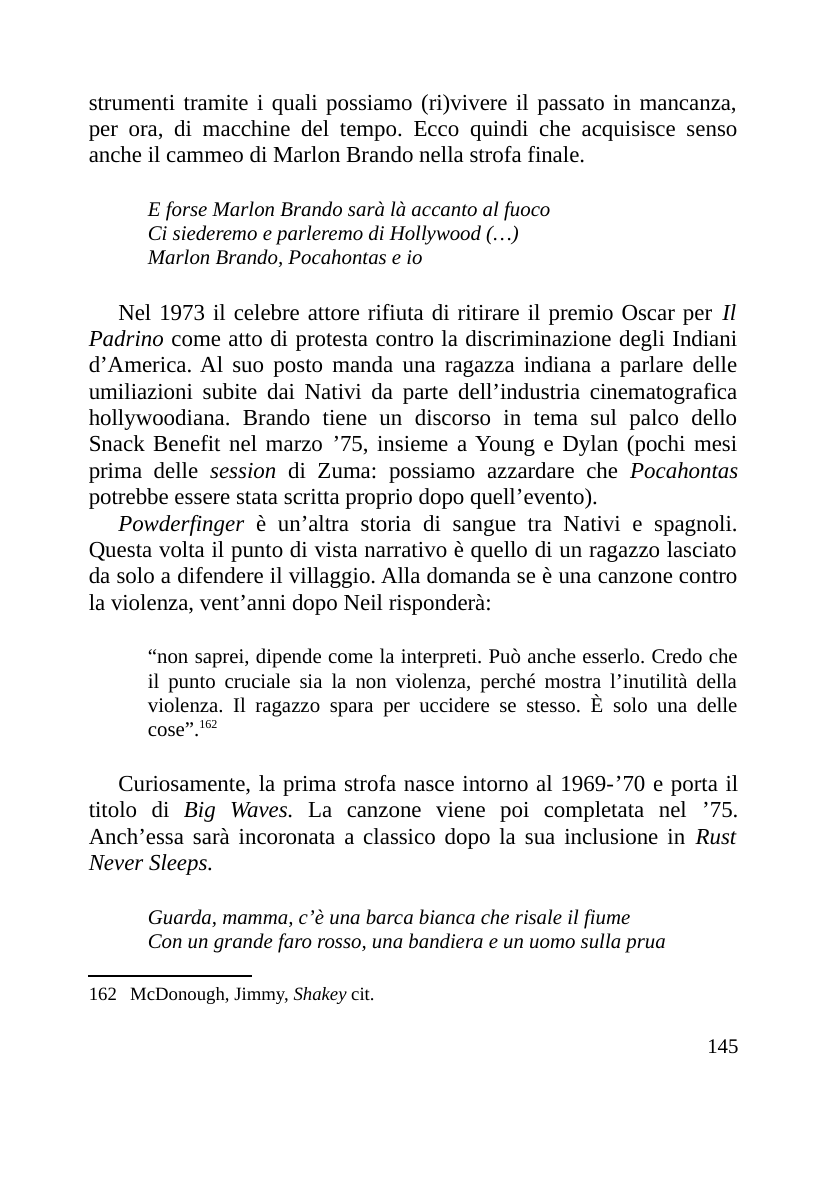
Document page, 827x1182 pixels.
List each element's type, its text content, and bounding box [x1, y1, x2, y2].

text Nel 1973 il celebre attore rifiuta di ritirare il premio Oscar per Il Padrino come atto di protesta contro la discriminazione degli Indiani d’America. Al suo posto manda una ragazza indiana a parlare delle umiliazioni subite dai Nativi da parte dell’industria cinematografica hollywoodiana. Brando tiene un discorso in tema sul palco dello Snack Benefit nel marzo ’75, insieme a Young e Dylan (pochi mesi prima delle session di Zuma: possiamo azzardare che Pocahontas potrebbe essere stata scritta proprio dopo quell’evento). [88, 299, 738, 509]
text Curiosamente, la prima strofa nasce intorno al 1969-’70 e porta il titolo di Big Waves. La canzone viene poi completata nel ’75. Anch’essa sarà incoronata a classico dopo la sua inclusione in Rust Never Sleeps. [88, 770, 738, 876]
text E forse Marlon Brando sarà là accanto al fuoco [88, 197, 738, 221]
text Powderfinger è un’altra storia di sangue tra Nativi e spagnoli. Questa volta il punto di vista narrativo è quello di un ragazzo lasciato da solo a difendere il villaggio. Alla domanda se è una canzone contro la violenza, vent’anni dopo Neil risponderà: [88, 509, 738, 615]
text McDonough, Jimmy, Shakey cit. [88, 982, 738, 1004]
text strumenti tramite i quali possiamo (ri)vivere il passato in mancanza, per ora, di macchine del tempo. Ecco quindi che acquisisce senso anche il cammeo di Marlon Brando nella strofa finale. [88, 88, 738, 168]
text Marlon Brando, Pocahontas e io [88, 245, 738, 269]
text Guarda, mamma, c’è una barca bianca che risale il fiume [88, 905, 738, 929]
text “non saprei, dipende come la interpreti. Può anche esserlo. Credo che il punto cruciale sia la non violenza, perché mostra l’inutilità della violenza. Il ragazzo spara per uccidere se stesso. È solo una delle cose”. [148, 644, 738, 741]
text Con un grande faro rosso, una bandiera e un uomo sulla prua [88, 929, 738, 953]
text Ci siederemo e parleremo di Hollywood (…) [88, 221, 738, 245]
